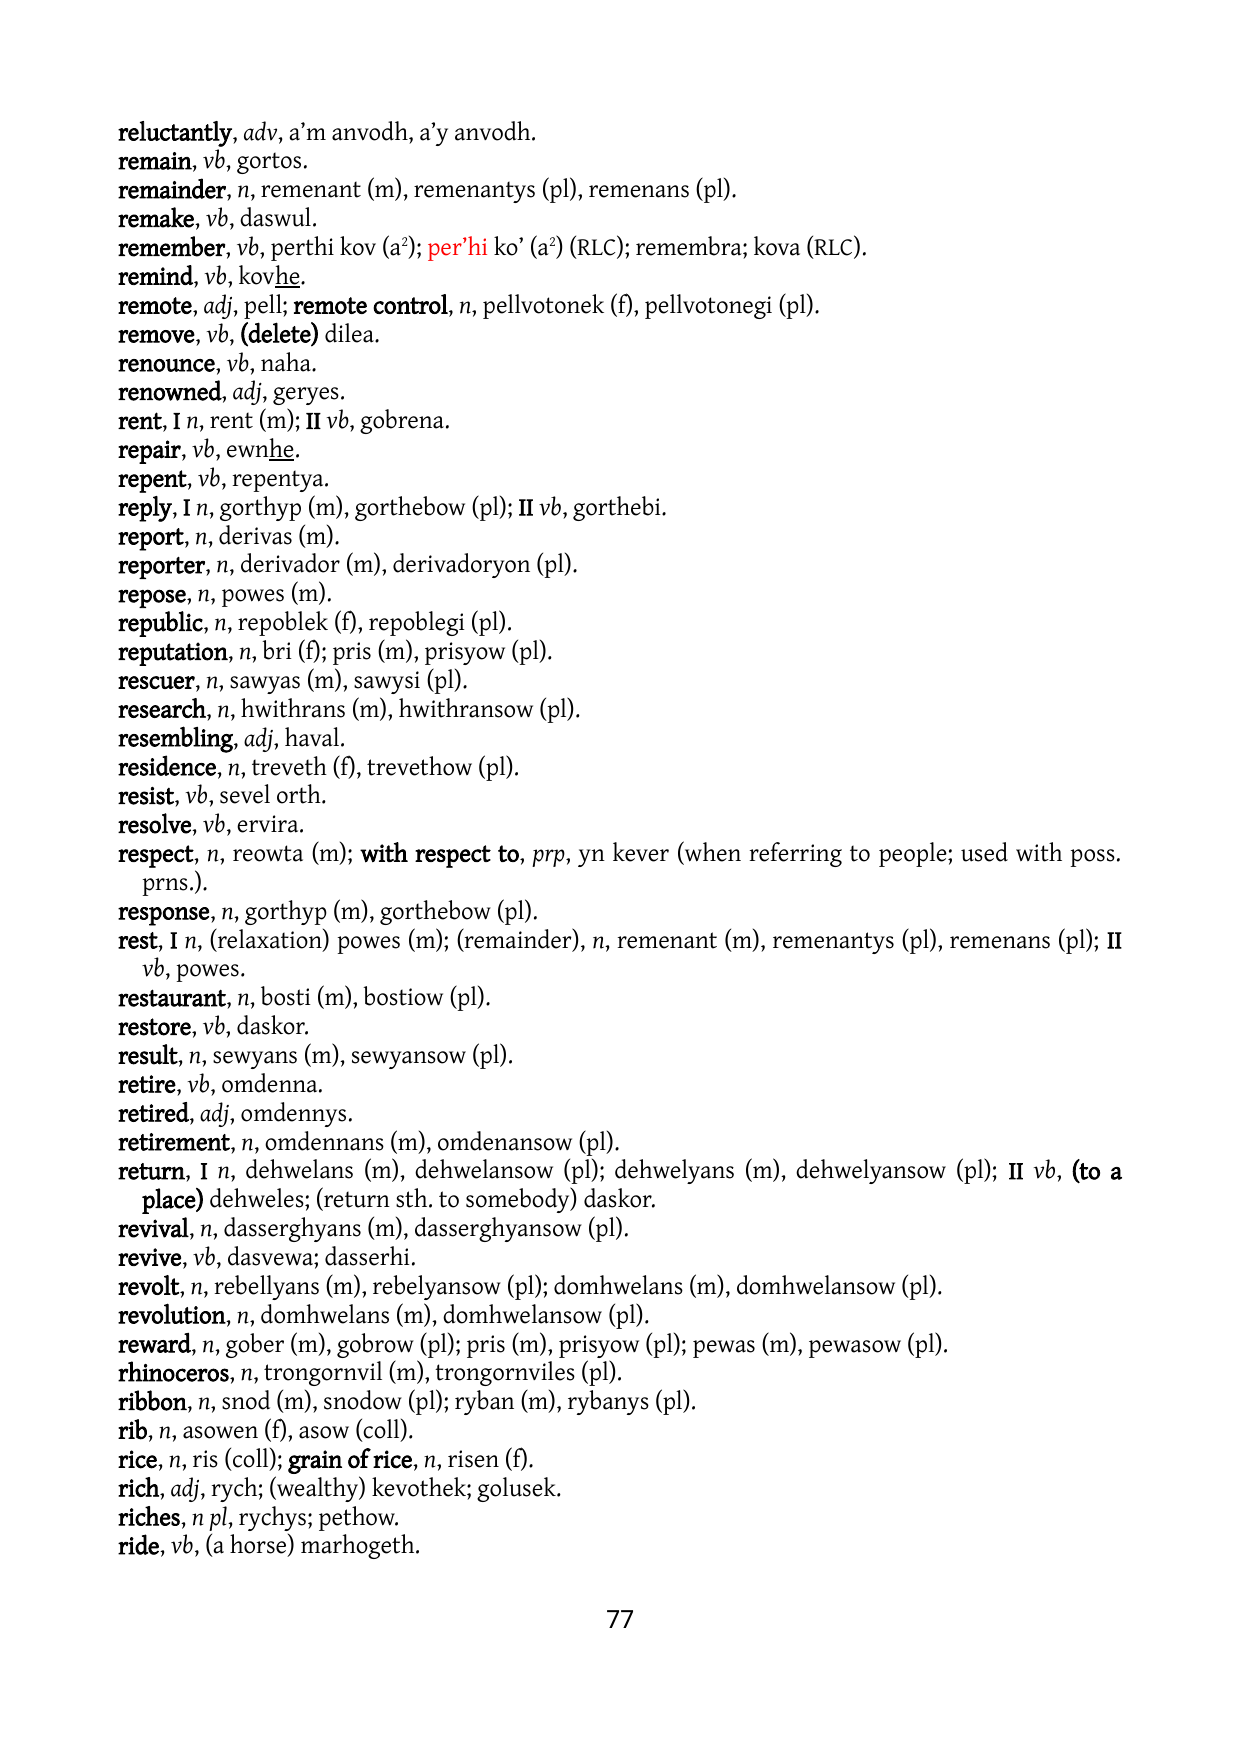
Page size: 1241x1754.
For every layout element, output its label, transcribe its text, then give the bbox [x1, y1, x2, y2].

text repose, n, powes (m). [118, 580, 1122, 609]
text renowned, adj, geryes. [118, 378, 1122, 407]
text remainder, n, remenant (m), remenantys (pl), remenans (pl). [118, 176, 1122, 205]
text resolve, vb, ervira. [118, 811, 1122, 839]
text revolution, n, domhwelans (m), domhwelansow (pl). [118, 1301, 1122, 1330]
text rich, adj, rych; (wealthy) kevothek; golusek. [118, 1474, 1122, 1503]
text rescuer, n, sawyas (m), sawysi (pl). [118, 666, 1122, 695]
text retirement, n, omdennans (m), omdenansow (pl). [118, 1128, 1122, 1157]
text riches, n pl, rychys; pethow. [118, 1503, 1122, 1532]
text rent, I n, rent (m); II vb, gobrena. [118, 407, 1122, 436]
text reporter, n, derivador (m), derivadoryon (pl). [118, 551, 1122, 580]
text republic, n, repoblek (f), repoblegi (pl). [118, 609, 1122, 637]
text remind, vb, kovhe. [118, 262, 1122, 291]
text report, n, derivas (m). [118, 522, 1122, 551]
text reply, I n, gorthyp (m), gorthebow (pl); II vb, gorthebi. [118, 493, 1122, 522]
text residence, n, treveth (f), trevethow (pl). [118, 753, 1122, 782]
text research, n, hwithrans (m), hwithransow (pl). [118, 695, 1122, 724]
text restore, vb, daskor. [118, 1013, 1122, 1041]
text resist, vb, sevel orth. [118, 782, 1122, 811]
text ribbon, n, snod (m), snodow (pl); ryban (m), rybanys (pl). [118, 1388, 1122, 1417]
text repent, vb, repentya. [118, 464, 1122, 493]
text retired, adj, omdennys. [118, 1099, 1122, 1128]
text remake, vb, daswul. [118, 205, 1122, 233]
text respect, n, reowta (m); with respect to, prp, yn kever (when referring to people; used with poss. prns.). [118, 839, 1122, 897]
text return, I n, dehwelans (m), dehwelansow (pl); dehwelyans (m), dehwelyansow (pl); II vb, (to a place) dehweles; (return sth. to somebody) daskor. [118, 1157, 1122, 1214]
text ride, vb, (a horse) marhogeth. [118, 1532, 1122, 1561]
text repair, vb, ewnhe. [118, 436, 1122, 464]
text remove, vb, (delete) dilea. [118, 320, 1122, 349]
text renounce, vb, naha. [118, 349, 1122, 378]
text reward, n, gober (m), gobrow (pl); pris (m), prisyow (pl); pewas (m), pewasow (pl). [118, 1330, 1122, 1359]
text response, n, gorthyp (m), gorthebow (pl). [118, 897, 1122, 926]
text revival, n, dasserghyans (m), dasserghyansow (pl). [118, 1214, 1122, 1243]
text resembling, adj, haval. [118, 724, 1122, 753]
text reputation, n, bri (f); pris (m), prisyow (pl). [118, 637, 1122, 666]
text rib, n, asowen (f), asow (coll). [118, 1417, 1122, 1445]
text rice, n, ris (coll); grain of rice, n, risen (f). [118, 1445, 1122, 1474]
text rhinoceros, n, trongornvil (m), trongornviles (pl). [118, 1359, 1122, 1388]
text revolt, n, rebellyans (m), rebelyansow (pl); domhwelans (m), domhwelansow (pl). [118, 1272, 1122, 1301]
text retire, vb, omdenna. [118, 1070, 1122, 1099]
text remote, adj, pell; remote control, n, pellvotonek (f), pellvotonegi (pl). [118, 291, 1122, 320]
text reluctantly, adv, a’m anvodh, a’y anvodh. [118, 118, 1122, 147]
text revive, vb, dasvewa; dasserhi. [118, 1243, 1122, 1272]
text rest, I n, (relaxation) powes (m); (remainder), n, remenant (m), remenantys (pl), remenans (pl); II vb, powes. [118, 926, 1122, 984]
text restaurant, n, bosti (m), bostiow (pl). [118, 984, 1122, 1013]
text result, n, sewyans (m), sewyansow (pl). [118, 1041, 1122, 1070]
text remember, vb, perthi kov (a2); per’hi ko’ (a2) (RLC); remembra; kova (RLC). [118, 233, 1122, 262]
text remain, vb, gortos. [118, 147, 1122, 176]
